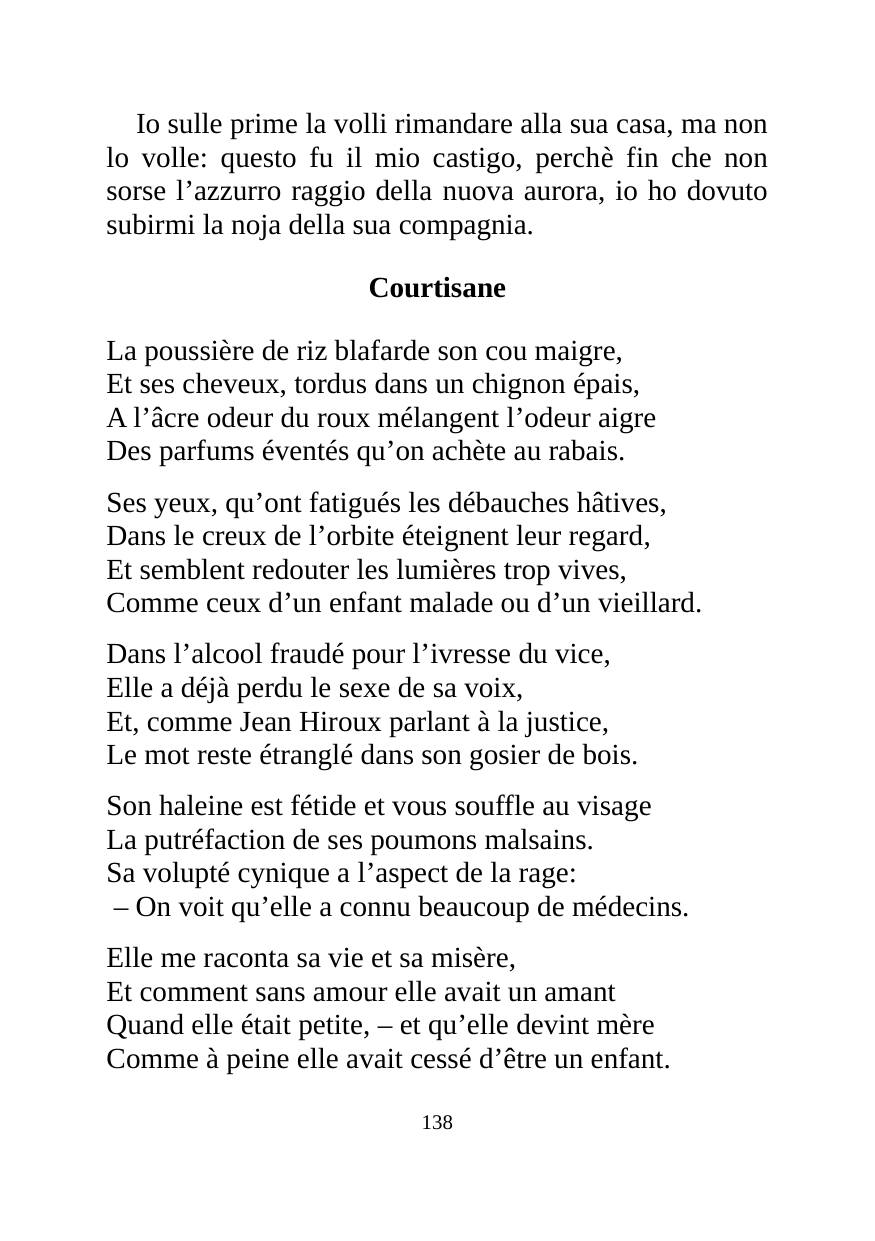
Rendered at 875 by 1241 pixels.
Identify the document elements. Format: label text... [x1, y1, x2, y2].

text La poussière de riz blafarde son cou maigre, Et ses cheveux, tordus dans un chignon épais, A l’âcre odeur du roux mélangent l’odeur aigre Des parfums éventés qu’on achète au rabais. [106, 333, 768, 467]
text Son haleine est fétide et vous souffle au visage La putréfaction de ses poumons malsains. Sa volupté cynique a l’aspect de la rage: ‒ On voit qu’elle a connu beaucoup de médecins. [106, 788, 768, 923]
text Elle me raconta sa vie et sa misère, Et comment sans amour elle avait un amant Quand elle était petite, ‒ et qu’elle devint mère Comme à peine elle avait cessé d’être un enfant. [106, 940, 768, 1074]
text Ses yeux, qu’ont fatigués les débauches hâtives, Dans le creux de l’orbite éteignent leur regard, Et semblent redouter les lumières trop vives, Comme ceux d’un enfant malade ou d’un vieillard. [106, 485, 768, 619]
text Io sulle prime la volli rimandare alla sua casa, ma non lo volle: questo fu il mio castigo, perchè fin che non sorse l’azzurro raggio della nuova aurora, io ho dovuto subirmi la noja della sua compagnia. [106, 106, 768, 240]
subtitle Courtisane [106, 270, 768, 303]
text Dans l’alcool fraudé pour l’ivresse du vice, Elle a déjà perdu le sexe de sa voix, Et, comme Jean Hiroux parlant à la justice, Le mot reste étranglé dans son gosier de bois. [106, 637, 768, 771]
